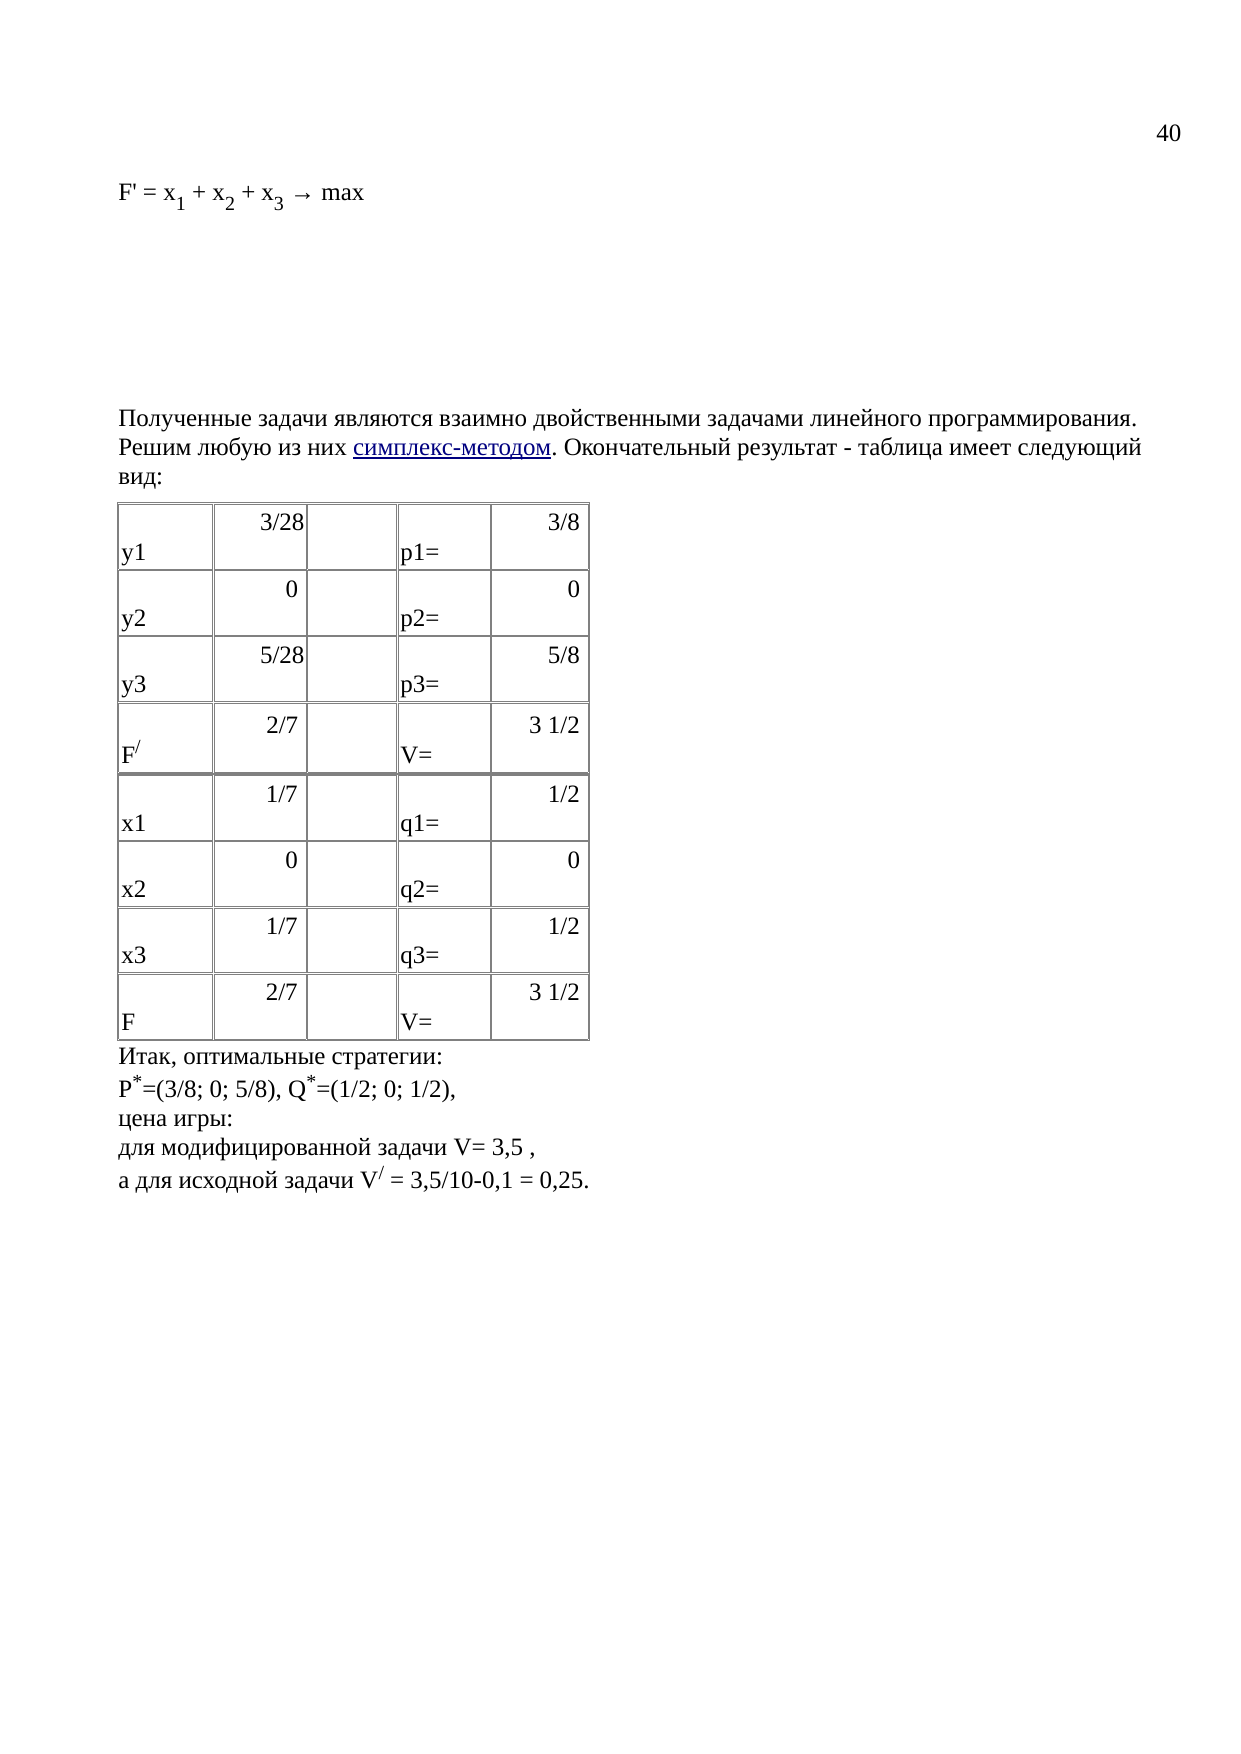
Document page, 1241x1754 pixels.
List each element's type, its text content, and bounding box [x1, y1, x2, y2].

table_cell х3 [119, 909, 212, 972]
table_cell 5/8 [492, 637, 588, 701]
table_header у1 [119, 505, 212, 568]
table_header 3/28 [215, 505, 306, 568]
table_cell х2 [119, 842, 212, 906]
table_header q1= [399, 776, 490, 840]
table_cell [308, 571, 396, 635]
table_cell 2/7 [215, 975, 306, 1038]
table_cell 1/7 [215, 909, 306, 972]
table_cell у3 [119, 637, 212, 701]
table_cell [308, 637, 396, 701]
table_header p1= [399, 505, 490, 568]
table_header 1/2 [492, 776, 588, 840]
table_cell F [119, 975, 212, 1038]
table_cell 3 1/2 [492, 975, 588, 1038]
table_header [308, 776, 396, 840]
table_cell 2/7 [215, 704, 306, 771]
table_cell [308, 842, 396, 906]
table_cell 0 [215, 842, 306, 906]
table_header 3/8 [492, 505, 588, 568]
table_cell V= [399, 704, 490, 771]
table_cell q2= [399, 842, 490, 906]
table_cell 3 1/2 [492, 704, 588, 771]
table_cell F/ [119, 704, 212, 771]
table_cell p3= [399, 637, 490, 701]
table_cell V= [399, 975, 490, 1038]
table_header [308, 505, 396, 568]
table_cell 5/28 [215, 637, 306, 701]
table_cell 0 [215, 571, 306, 635]
table_cell у2 [119, 571, 212, 635]
text Итак, оптимальные стратегии: Р*=(3/8; 0; 5/8), Q*=(1/2; 0; 1/2), цена игры: для модифицированной задачи V= 3,5 , а для исходной задачи V/ = 3,5/10-0,1 = 0,25. [118, 1041, 1181, 1194]
text F' = x1 + x2 + x3 → max Полученные задачи являются взаимно двойственными задачами линейного программирования. Решим любую из них симплекс-методом. Окончательный результат - таблица имеет следующий вид: [118, 177, 1181, 490]
table_header 1/7 [215, 776, 306, 840]
table_cell 0 [492, 571, 588, 635]
table_cell 1/2 [492, 909, 588, 972]
table_cell 0 [492, 842, 588, 906]
table_header х1 [119, 776, 212, 840]
table_cell [308, 975, 396, 1038]
table_cell p2= [399, 571, 490, 635]
table_cell [308, 704, 396, 771]
table_cell [308, 909, 396, 972]
table_cell q3= [399, 909, 490, 972]
